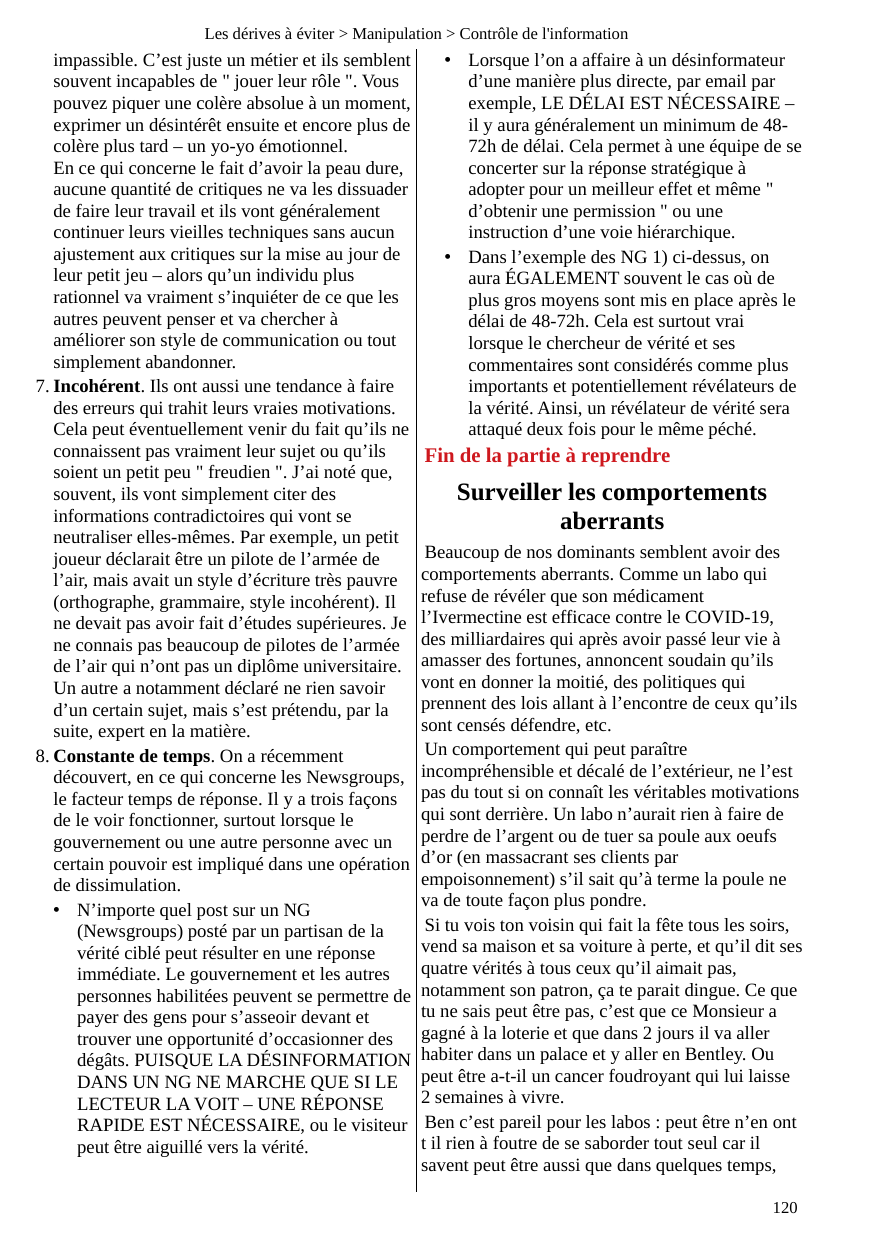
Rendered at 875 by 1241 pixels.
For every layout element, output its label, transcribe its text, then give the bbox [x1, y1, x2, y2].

list Lorsque l’on a affaire à un désinformateur d’une manière plus directe, par email par exemple, LE DÉLAI EST NÉCESSAIRE – il y aura généralement un minimum de 48-72h de délai. Cela permet à une équipe de se concerter sur la réponse stratégique à adopter pour un meilleur effet et même " d’obtenir une permission " ou une instruction d’une voie hiérarchique. [444, 49, 803, 243]
text Beaucoup de nos dominants semblent avoir des comportements aberrants. Comme un labo qui refuse de révéler que son médicament l’Ivermectine est efficace contre le COVID-19, des milliardaires qui après avoir passé leur vie à amasser des fortunes, annoncent soudain qu’ils vont en donner la moitié, des politiques qui prennent des lois allant à l’encontre de ceux qu’ils sont censés défendre, etc. [421, 541, 803, 735]
list impassible. C’est juste un métier et ils semblent souvent incapables de " jouer leur rôle ". Vous pouvez piquer une colère absolue à un moment, exprimer un désintérêt ensuite et encore plus de colère plus tard – un yo-yo émotionnel. En ce qui concerne le fait d’avoir la peau dure, aucune quantité de critiques ne va les dissuader de faire leur travail et ils vont généralement continuer leurs vieilles techniques sans aucun ajustement aux critiques sur la mise au jour de leur petit jeu – alors qu’un individu plus rationnel va vraiment s’inquiéter de ce que les autres peuvent penser et va chercher à améliorer son style de communication ou tout simplement abandonner. [35, 49, 412, 372]
list Incohérent. Ils ont aussi une tendance à faire des erreurs qui trahit leurs vraies motivations. Cela peut éventuellement venir du fait qu’ils ne connaissent pas vraiment leur sujet ou qu’ils soient un petit peu " freudien ". J’ai noté que, souvent, ils vont simplement citer des informations contradictoires qui vont se neutraliser elles-mêmes. Par exemple, un petit joueur déclarait être un pilote de l’armée de l’air, mais avait un style d’écriture très pauvre (orthographe, grammaire, style incohérent). Il ne devait pas avoir fait d’études supérieures. Je ne connais pas beaucoup de pilotes de l’armée de l’air qui n’ont pas un diplôme universitaire. Un autre a notamment déclaré ne rien savoir d’un certain sujet, mais s’est prétendu, par la suite, expert en la matière. [35, 375, 412, 742]
text Un comportement qui peut paraître incompréhensible et décalé de l’extérieur, ne l’est pas du tout si on connaît les véritables motivations qui sont derrière. Un labo n’aurait rien à faire de perdre de l’argent ou de tuer sa poule aux oeufs d’or (en massacrant ses clients par empoisonnement) s’il sait qu’à terme la poule ne va de toute façon plus pondre. [421, 738, 803, 911]
text Si tu vois ton voisin qui fait la fête tous les soirs, vend sa maison et sa voiture à perte, et qu’il dit ses quatre vérités à tous ceux qu’il aimait pas, notamment son patron, ça te parait dingue. Ce que tu ne sais peut être pas, c’est que ce Monsieur a gagné à la loterie et que dans 2 jours il va aller habiter dans un palace et y aller en Bentley. Ou peut être a-t-il un cancer foudroyant qui lui laisse 2 semaines à vivre. [421, 914, 803, 1108]
subtitle Surveiller les comportements aberrants [421, 477, 803, 535]
text Fin de la partie à reprendre [421, 443, 803, 467]
list Dans l’exemple des NG 1) ci-dessus, on aura ÉGALEMENT souvent le cas où de plus gros moyens sont mis en place après le délai de 48-72h. Cela est surtout vrai lorsque le chercheur de vérité et ses commentaires sont considérés comme plus importants et potentiellement révélateurs de la vérité. Ainsi, un révélateur de vérité sera attaqué deux fois pour le même péché. [444, 246, 803, 440]
list N’importe quel post sur un NG (Newsgroups) posté par un partisan de la vérité ciblé peut résulter en une réponse immédiate. Le gouvernement et les autres personnes habilitées peuvent se permettre de payer des gens pour s’asseoir devant et trouver une opportunité d’occasionner des dégâts. PUISQUE LA DÉSINFORMATION DANS UN NG NE MARCHE QUE SI LE LECTEUR LA VOIT – UNE RÉPONSE RAPIDE EST NÉCESSAIRE, ou le visiteur peut être aiguillé vers la vérité. [53, 898, 412, 1157]
list Constante de temps. On a récemment découvert, en ce qui concerne les Newsgroups, le facteur temps de réponse. Il y a trois façons de le voir fonctionner, surtout lorsque le gouvernement ou une autre personne avec un certain pouvoir est impliqué dans une opération de dissimulation. [35, 744, 412, 896]
text Ben c’est pareil pour les labos : peut être n’en ont t il rien à foutre de se saborder tout seul car il savent peut être aussi que dans quelques temps, [421, 1111, 803, 1175]
